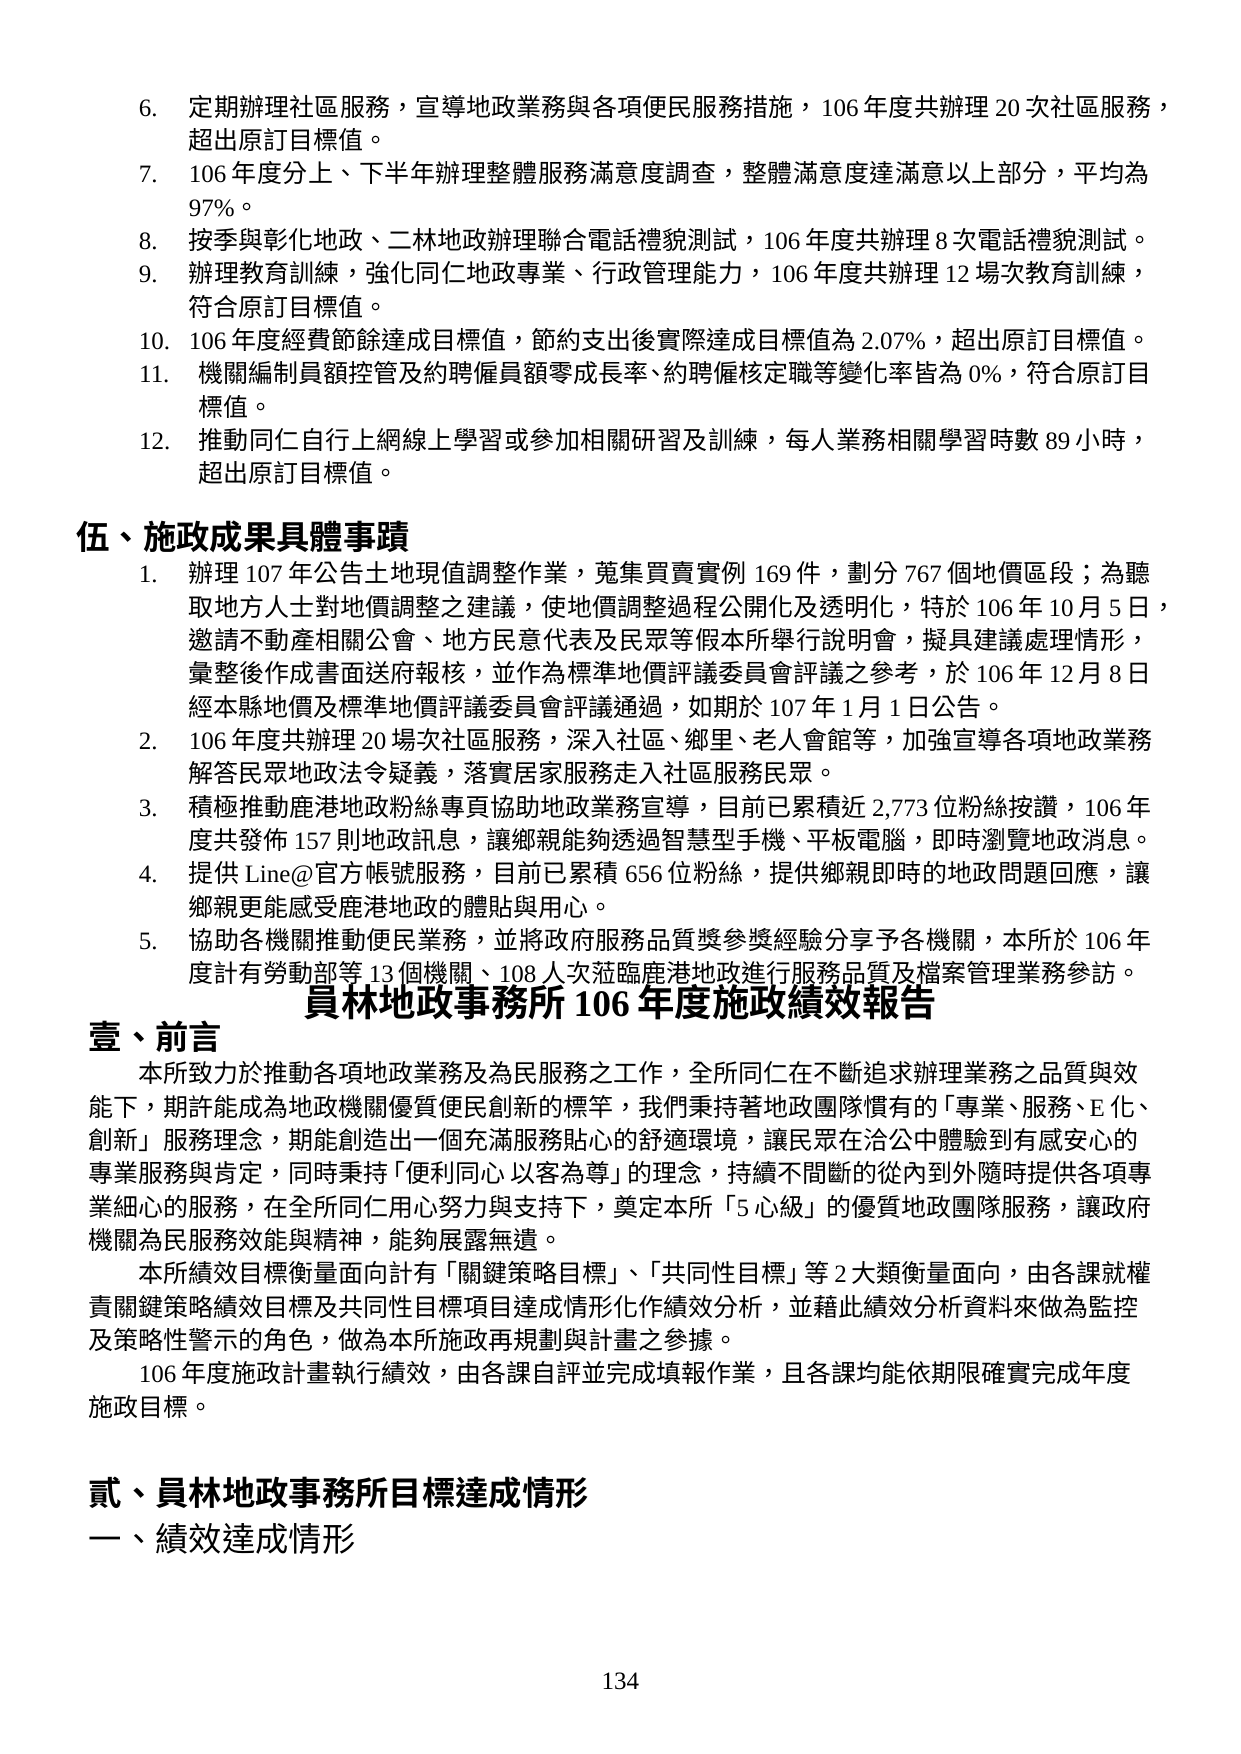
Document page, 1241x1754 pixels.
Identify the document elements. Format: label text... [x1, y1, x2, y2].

list 機關編制員額控管及約聘僱員額零成長率、約聘僱核定職等變化率皆為0%，符合原訂目標值。 [139, 356, 1152, 423]
text 一、績效達成情形 [89, 1514, 1152, 1560]
list 辦理107年公告土地現值調整作業，蒐集買賣實例169件，劃分767個地價區段；為聽取地方人士對地價調整之建議，使地價調整過程公開化及透明化，特於106年10月5日，邀請不動產相關公會、地方民意代表及民眾等假本所舉行說明會，擬具建議處理情形，彙整後作成書面送府報核，並作為標準地價評議委員會評議之參考，於106年12月8日經本縣地價及標準地價評議委員會評議通過，如期於107年1月1日公告。 [139, 556, 1152, 723]
list 106年度經費節餘達成目標值，節約支出後實際達成目標值為2.07%，超出原訂目標值。 [139, 323, 1152, 356]
text 106年度施政計畫執行績效，由各課自評並完成填報作業，且各課均能依期限確實完成年度施政目標。 [89, 1356, 1152, 1423]
list 推動同仁自行上網線上學習或參加相關研習及訓練，每人業務相關學習時數89小時，超出原訂目標值。 [139, 423, 1152, 489]
list 定期辦理社區服務，宣導地政業務與各項便民服務措施，106年度共辦理20次社區服務，超出原訂目標值。 [139, 89, 1152, 156]
text 貳、員林地政事務所目標達成情形 [89, 1469, 1152, 1514]
list 106年度分上、下半年辦理整體服務滿意度調查，整體滿意度達滿意以上部分，平均為97%。 [139, 156, 1152, 223]
list 提供Line@官方帳號服務，目前已累積656位粉絲，提供鄉親即時的地政問題回應，讓鄉親更能感受鹿港地政的體貼與用心。 [139, 856, 1152, 923]
list 按季與彰化地政、二林地政辦理聯合電話禮貌測試，106年度共辦理8次電話禮貌測試。 [139, 223, 1152, 256]
list 積極推動鹿港地政粉絲專頁協助地政業務宣導，目前已累積近2,773位粉絲按讚，106年度共發佈157則地政訊息，讓鄉親能夠透過智慧型手機、平板電腦，即時瀏覽地政消息。 [139, 789, 1152, 856]
text 本所致力於推動各項地政業務及為民服務之工作，全所同仁在不斷追求辦理業務之品質與效能下，期許能成為地政機關優質便民創新的標竿，我們秉持著地政團隊慣有的「專業、服務、E化、創新」服務理念，期能創造出一個充滿服務貼心的舒適環境，讓民眾在洽公中體驗到有感安心的專業服務與肯定，同時秉持「便利同心 以客為尊」的理念，持續不間斷的從內到外隨時提供各項專業細心的服務，在全所同仁用心努力與支持下，奠定本所「5心級」的優質地政團隊服務，讓政府機關為民服務效能與精神，能夠展露無遺。 [89, 1056, 1152, 1256]
text 本所績效目標衡量面向計有「關鍵策略目標」、「共同性目標」等2大類衡量面向，由各課就權責關鍵策略績效目標及共同性目標項目達成情形化作績效分析，並藉此績效分析資料來做為監控及策略性警示的角色，做為本所施政再規劃與計畫之參據。 [89, 1256, 1152, 1356]
text 伍、施政成果具體事蹟 [76, 523, 1152, 556]
list 106年度共辦理20場次社區服務，深入社區、鄉里、老人會館等，加強宣導各項地政業務、解答民眾地政法令疑義，落實居家服務走入社區服務民眾。 [139, 723, 1152, 789]
text 員林地政事務所106年度施政績效報告 [89, 989, 1152, 1023]
list 協助各機關推動便民業務，並將政府服務品質獎參獎經驗分享予各機關，本所於106年度計有勞動部等13個機關、108人次蒞臨鹿港地政進行服務品質及檔案管理業務參訪。 [139, 923, 1152, 989]
text 壹、前言 [89, 1023, 1152, 1056]
list 辦理教育訓練，強化同仁地政專業、行政管理能力，106年度共辦理12場次教育訓練，符合原訂目標值。 [139, 256, 1152, 323]
